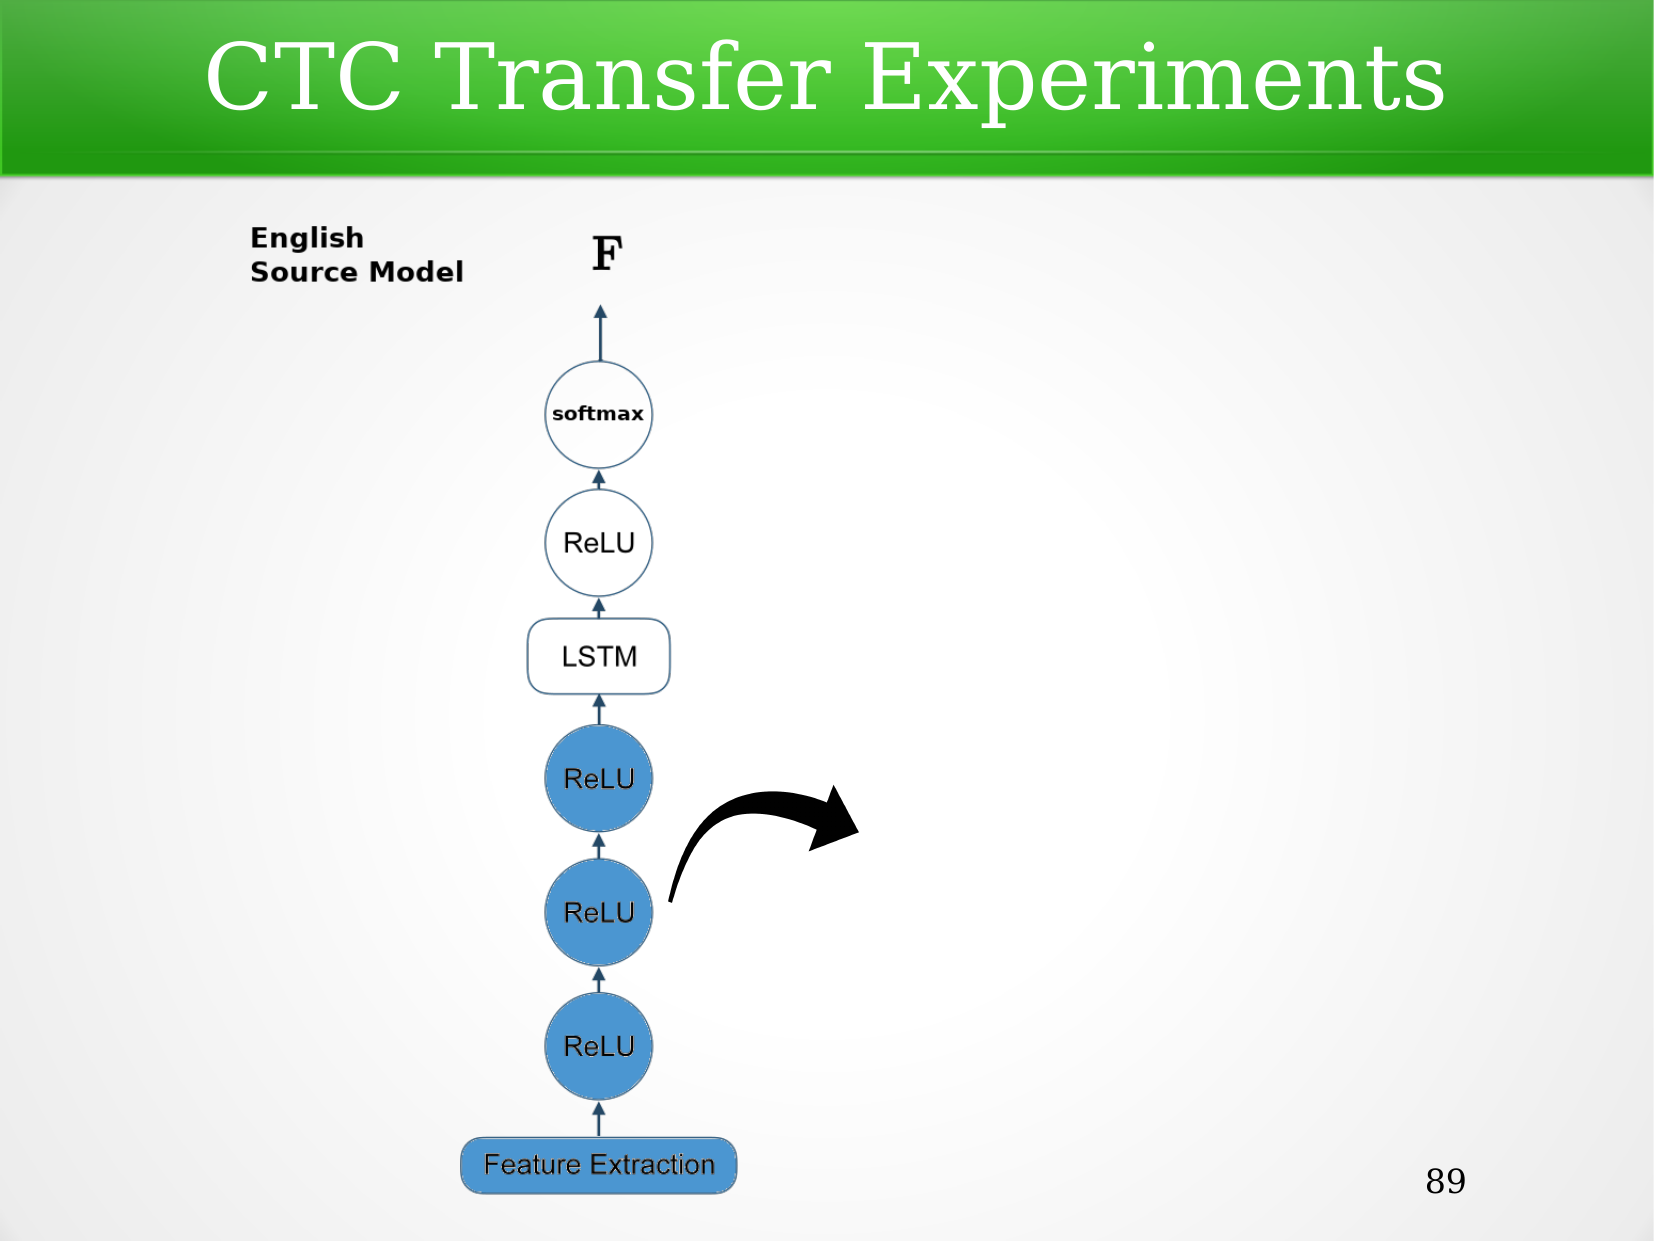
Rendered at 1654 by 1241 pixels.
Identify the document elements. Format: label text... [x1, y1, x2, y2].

title CTC Transfer Experiments [82, 11, 1571, 154]
picture [0, 0, 1654, 1241]
